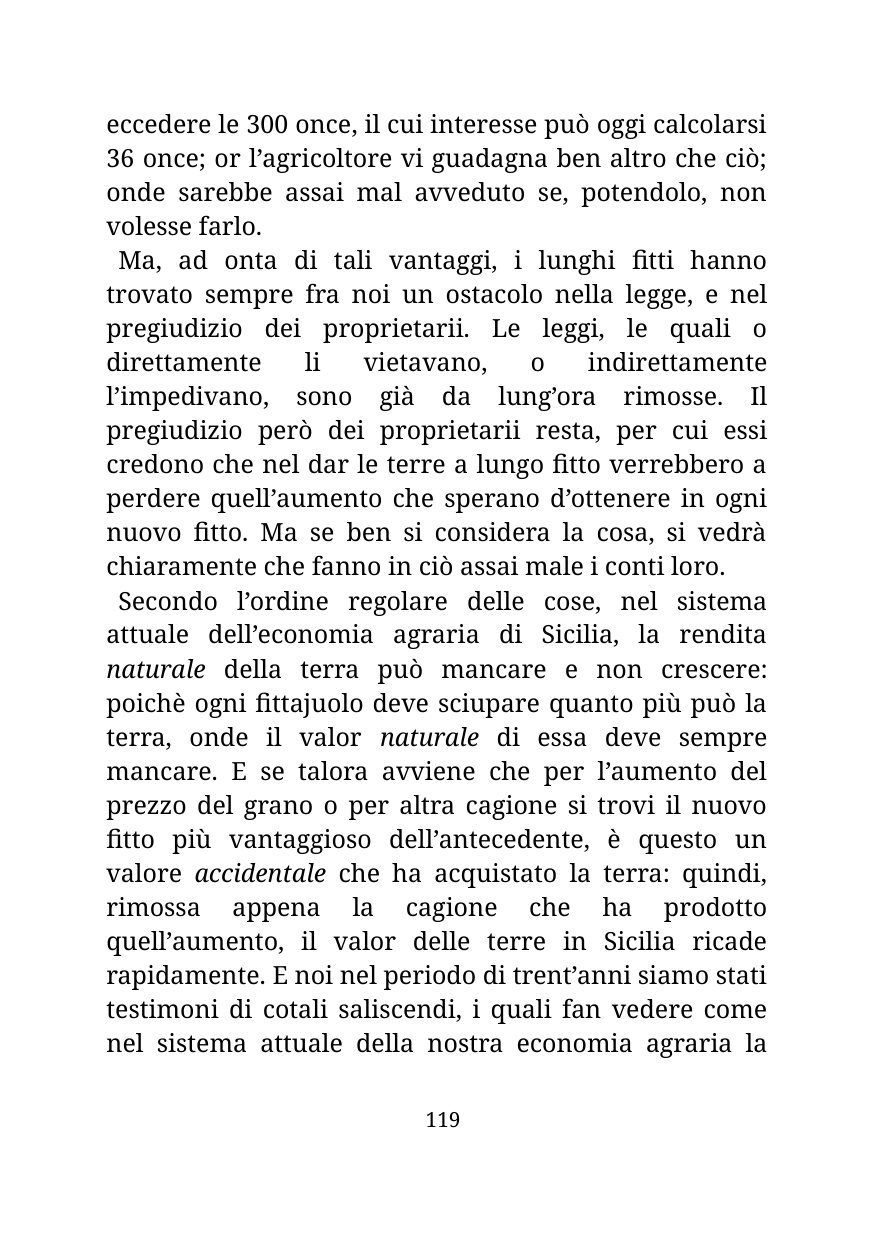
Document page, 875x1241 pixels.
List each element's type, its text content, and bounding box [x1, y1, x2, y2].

text Ma, ad onta di tali vantaggi, i lunghi fitti hanno trovato sempre fra noi un ostacolo nella legge, e nel pregiudizio dei proprietarii. Le leggi, le quali o direttamente li vietavano, o indirettamente l’impedivano, sono già da lung’ora rimosse. Il pregiudizio però dei proprietarii resta, per cui essi credono che nel dar le terre a lungo fitto verrebbero a perdere quell’aumento che sperano d’ottenere in ogni nuovo fitto. Ma se ben si considera la cosa, si vedrà chiaramente che fanno in ciò assai male i conti loro. [106, 242, 768, 583]
text Secondo l’ordine regolare delle cose, nel sistema attuale dell’economia agraria di Sicilia, la rendita naturale della terra può mancare e non crescere: poichè ogni fittajuolo deve sciupare quanto più può la terra, onde il valor naturale di essa deve sempre mancare. E se talora avviene che per l’aumento del prezzo del grano o per altra cagione si trovi il nuovo fitto più vantaggioso dell’antecedente, è questo un valore accidentale che ha acquistato la terra: quindi, rimossa appena la cagione che ha prodotto quell’aumento, il valor delle terre in Sicilia ricade rapidamente. E noi nel periodo di trent’anni siamo stati testimoni di cotali saliscendi, i quali fan vedere come nel sistema attuale della nostra economia agraria la [106, 583, 768, 1060]
text eccedere le 300 once, il cui interesse può oggi calcolarsi 36 once; or l’agricoltore vi guadagna ben altro che ciò; onde sarebbe assai mal avveduto se, potendolo, non volesse farlo. [106, 106, 768, 242]
